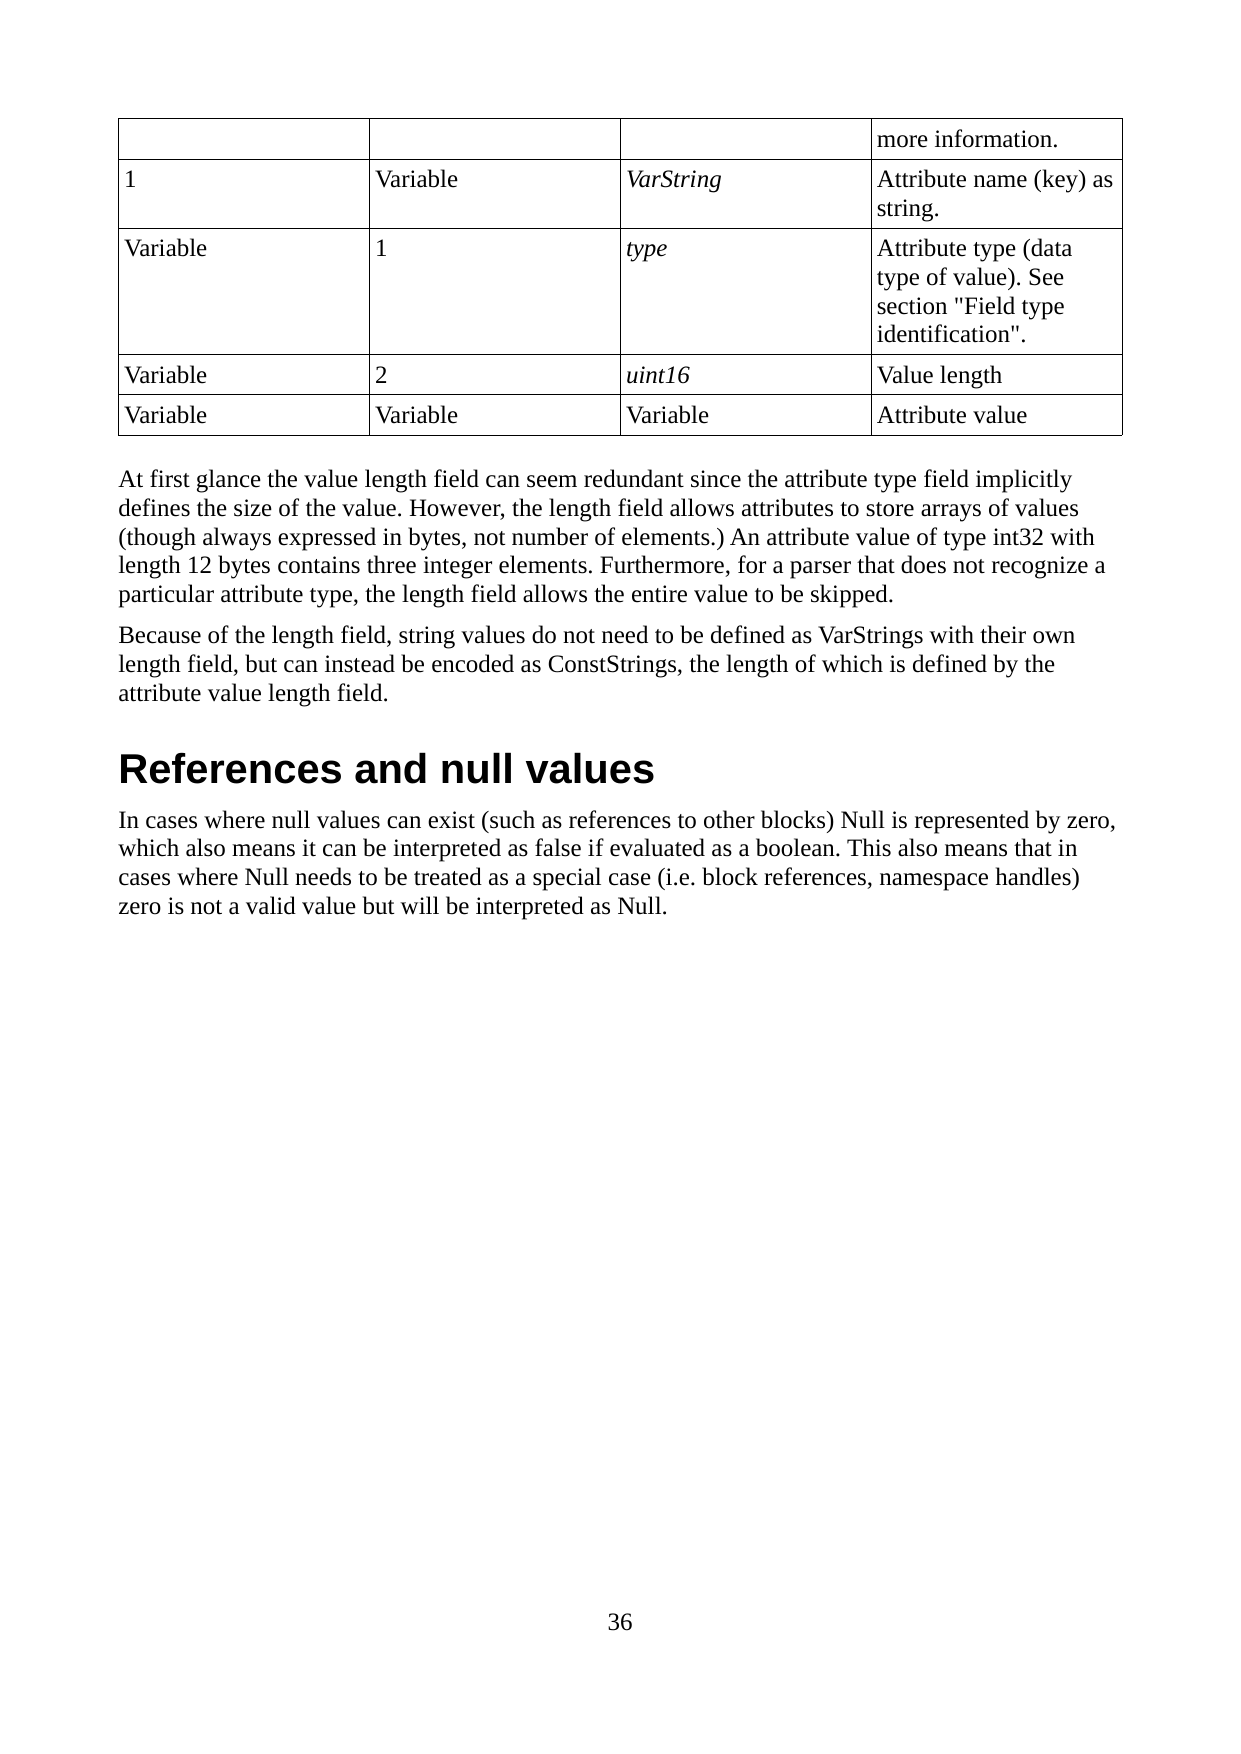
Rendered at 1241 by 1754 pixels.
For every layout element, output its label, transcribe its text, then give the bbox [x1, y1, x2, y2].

table_cell more information. [872, 119, 1122, 158]
subtitle References and null values [118, 744, 1122, 792]
table_cell Variable [621, 395, 871, 435]
table_cell Attribute name (key) as string. [872, 160, 1122, 227]
table_cell Attribute value [872, 395, 1122, 435]
table_cell [119, 119, 369, 158]
table_cell 2 [370, 355, 620, 394]
table_cell uint16 [621, 355, 871, 394]
table_cell [621, 119, 871, 158]
text At first glance the value length field can seem redundant since the attribute type field implicitly defines the size of the value. However, the length field allows attributes to store arrays of values (though always expressed in bytes, not number of elements.) An attribute value of type int32 with length 12 bytes contains three integer elements. Furthermore, for a parser that does not recognize a particular attribute type, the length field allows the entire value to be skipped. [118, 464, 1122, 608]
table_cell VarString [621, 160, 871, 227]
table_cell [370, 119, 620, 158]
table_cell Attribute type (data type of value). See section "Field type identification". [872, 229, 1122, 354]
table_cell Variable [370, 395, 620, 435]
table_cell Variable [119, 395, 369, 435]
table_cell 1 [119, 160, 369, 227]
text In cases where null values can exist (such as references to other blocks) Null is represented by zero, which also means it can be interpreted as false if evaluated as a boolean. This also means that in cases where Null needs to be treated as a special case (i.e. block references, namespace handles) zero is not a valid value but will be interpreted as Null. [118, 805, 1122, 920]
table_cell 1 [370, 229, 620, 354]
table_cell Variable [370, 160, 620, 227]
table_cell type [621, 229, 871, 354]
table_cell Variable [119, 355, 369, 394]
text Because of the length field, string values do not need to be defined as VarStrings with their own length field, but can instead be encoded as ConstStrings, the length of which is defined by the attribute value length field. [118, 621, 1122, 707]
table_cell Value length [872, 355, 1122, 394]
table_cell Variable [119, 229, 369, 354]
